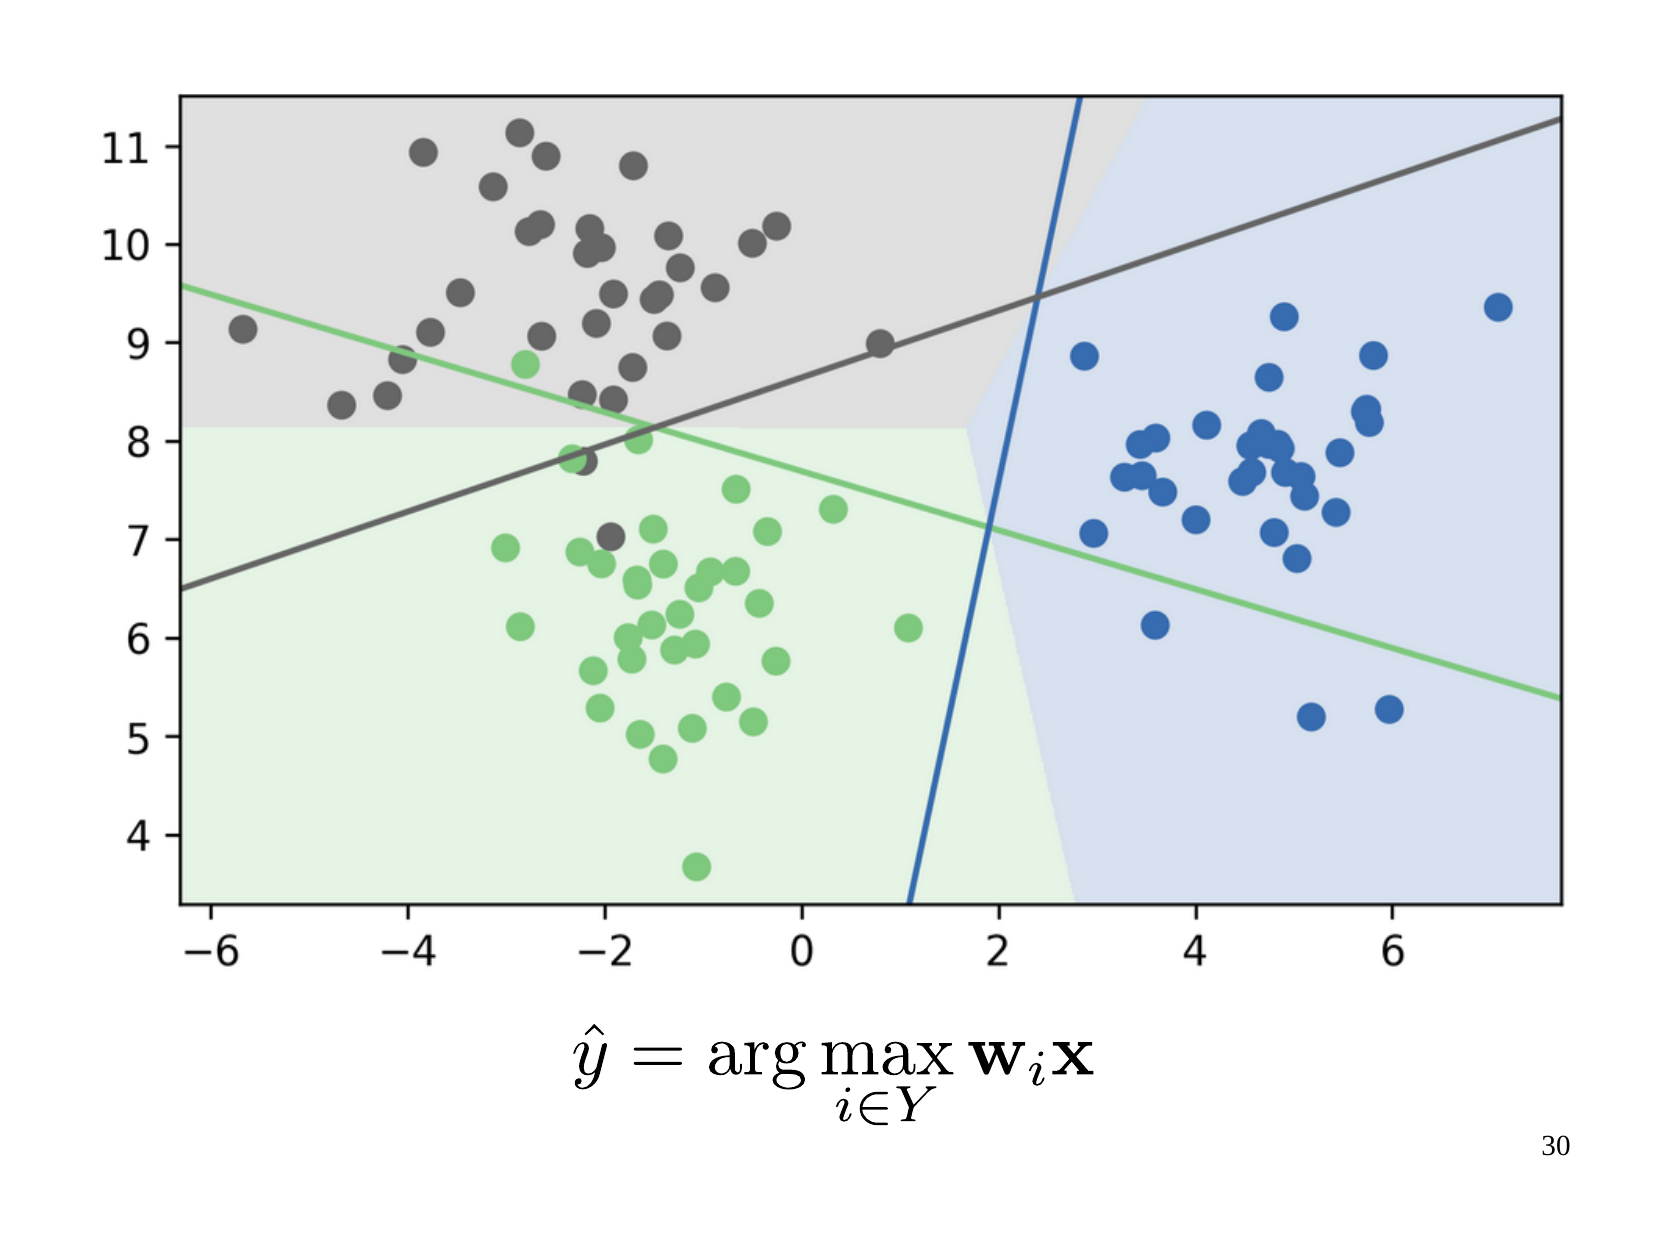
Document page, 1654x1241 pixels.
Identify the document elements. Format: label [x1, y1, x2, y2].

picture [63, 68, 1591, 1021]
text_box [571, 1023, 1096, 1126]
